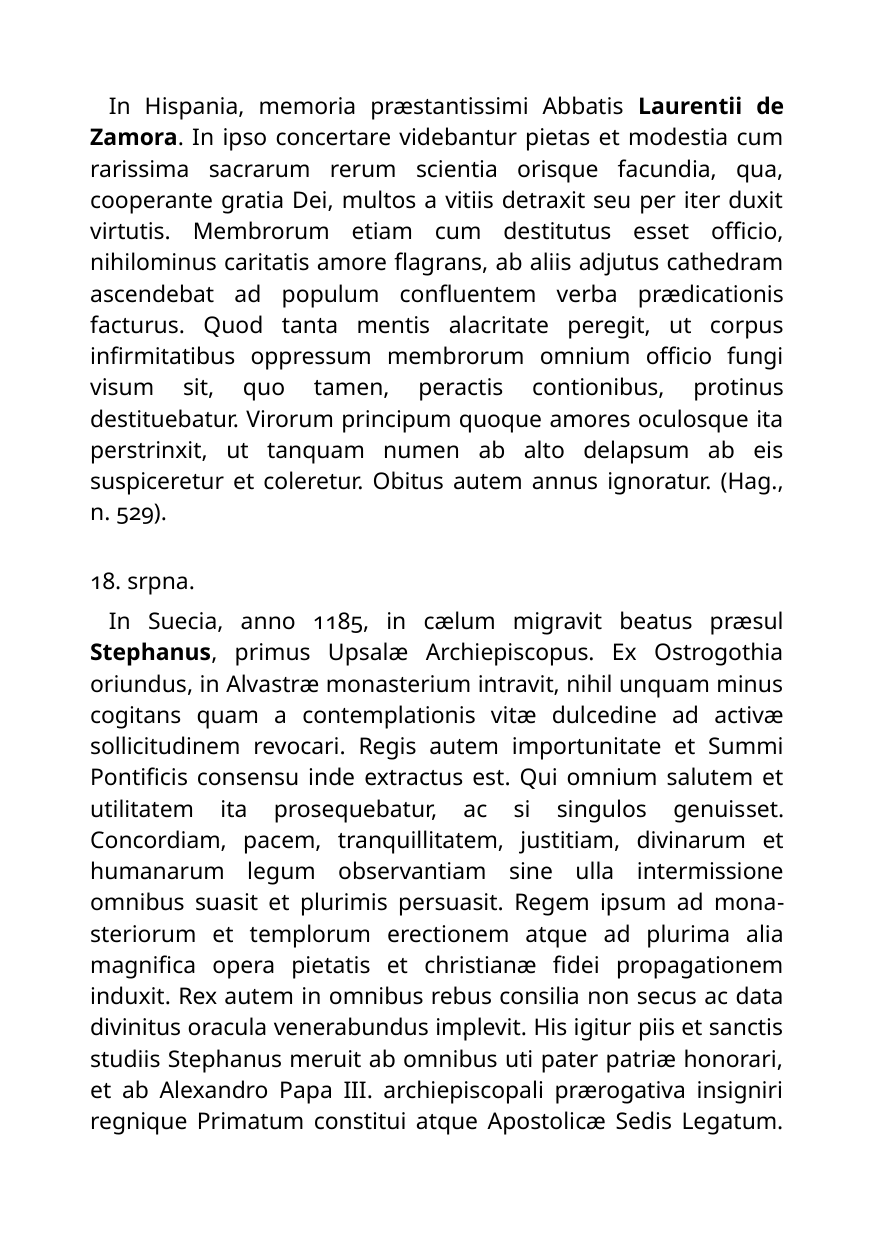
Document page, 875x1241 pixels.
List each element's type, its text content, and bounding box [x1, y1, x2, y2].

text In Hispania, memoria præstantissimi Abbatis Laurentii de Zamora. In ipso concertare videbantur pietas et modestia cum rarissima sacrarum rerum scientia orisque facundia, qua, cooperante gratia Dei, multos a vitiis detraxit seu per iter duxit virtutis. Membrorum etiam cum destitutus esset officio, nihilominus caritatis amore flagrans, ab aliis adjutus cathedram ascendebat ad populum confluentem verba prædicationis facturus. Quod tanta mentis alacritate peregit, ut corpus infirmitatibus oppressum membrorum omnium officio fungi visum sit, quo tamen, peractis contionibus, protinus destituebatur. Virorum principum quoque amores oculosque ita perstrinxit, ut tanquam numen ab alto delapsum ab eis suspiceretur et coleretur. Obitus autem annus ignoratur. (Hag., n. 529). [90, 90, 784, 527]
text 18. srpna. [90, 565, 784, 596]
text In Suecia, anno 1185, in cælum migravit beatus præsul Stephanus, primus Upsalæ Archiepiscopus. Ex Ostrogothia oriundus, in Alvastræ monasterium intravit, nihil unquam minus cogitans quam a contemplationis vitæ dulcedine ad activæ sollicitudinem revocari. Regis autem importunitate et Summi Pontificis consensu inde extractus est. Qui omnium salutem et utilitatem ita prosequebatur, ac si singulos genuis­set. Concordiam, pacem, tranquillitatem, justitiam, divinarum et humanarum legum observantiam sine ulla intermissione omnibus suasit et plurimis persuasit. Regem ipsum ad mona­steriorum et templorum erectionem atque ad plurima alia magnifica opera pietatis et christianæ fidei propagationem induxit. Rex autem in omnibus rebus consilia non secus ac data divinitus oracula venerabundus implevit. His igitur piis et sanctis studiis Stephanus meruit ab omnibus uti pater patriæ honorari, et ab Alexandro Papa III. archiepiscopali prærogativa insigniri regnique Primatum constitui atque Apostolicæ Sedis Legatum. [90, 605, 784, 1136]
